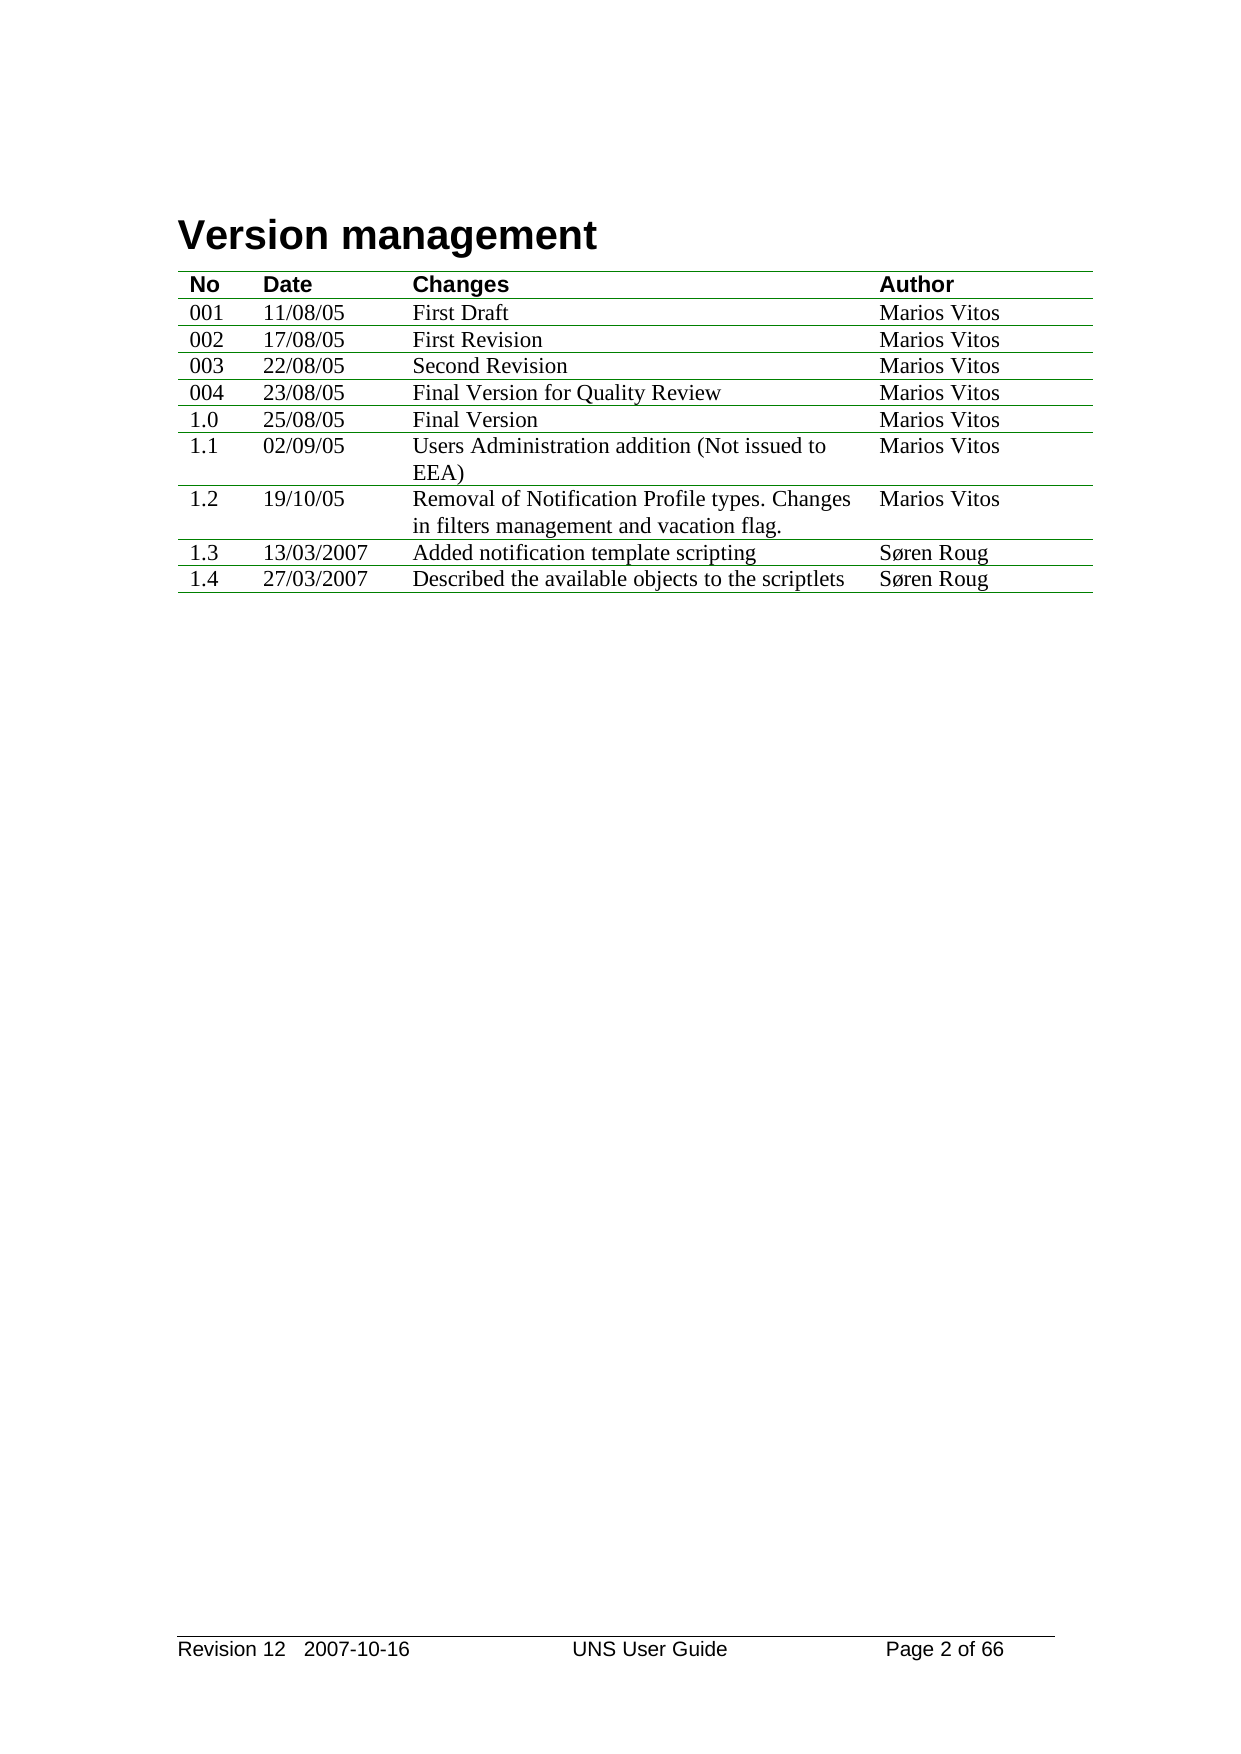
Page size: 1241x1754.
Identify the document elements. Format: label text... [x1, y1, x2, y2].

table_cell Marios Vitos [868, 380, 1093, 405]
table_cell 17/08/05 [252, 326, 401, 352]
table_cell 001 [178, 299, 252, 325]
subtitle Version management [177, 210, 1092, 258]
table_cell Final Version for Quality Review [401, 380, 868, 405]
table_cell Marios Vitos [868, 486, 1093, 538]
table_cell Marios Vitos [868, 406, 1093, 432]
table_cell 25/08/05 [252, 406, 401, 432]
table_cell 002 [178, 326, 252, 352]
table_header Author [868, 272, 1093, 298]
table_cell 1.0 [178, 406, 252, 432]
table_cell Marios Vitos [868, 326, 1093, 352]
table_cell Final Version [401, 406, 868, 432]
table_cell 003 [178, 353, 252, 379]
table_cell First Draft [401, 299, 868, 325]
table_cell Søren Roug [868, 540, 1093, 565]
table_header No [178, 272, 252, 298]
table_cell Removal of Notification Profile types. Changes in filters management and vacation flag. [401, 486, 868, 538]
table_cell Second Revision [401, 353, 868, 379]
table_cell 19/10/05 [252, 486, 401, 538]
table_header Date [252, 272, 401, 298]
table_cell 1.2 [178, 486, 252, 538]
table_cell 02/09/05 [252, 433, 401, 485]
table_cell Users Administration addition (Not issued to EEA) [401, 433, 868, 485]
table_cell 1.1 [178, 433, 252, 485]
table_cell Marios Vitos [868, 299, 1093, 325]
table_cell Marios Vitos [868, 433, 1093, 485]
table_cell 27/03/2007 [252, 566, 401, 592]
table_cell First Revision [401, 326, 868, 352]
table_cell 13/03/2007 [252, 540, 401, 565]
table_cell 22/08/05 [252, 353, 401, 379]
table_cell 11/08/05 [252, 299, 401, 325]
table_cell 23/08/05 [252, 380, 401, 405]
table_header Changes [401, 272, 868, 298]
table_cell Described the available objects to the scriptlets [401, 566, 868, 592]
table_cell Added notification template scripting [401, 540, 868, 565]
table_cell 1.4 [178, 566, 252, 592]
table_cell 004 [178, 380, 252, 405]
table_cell 1.3 [178, 540, 252, 565]
table_cell Søren Roug [868, 566, 1093, 592]
table_cell Marios Vitos [868, 353, 1093, 379]
